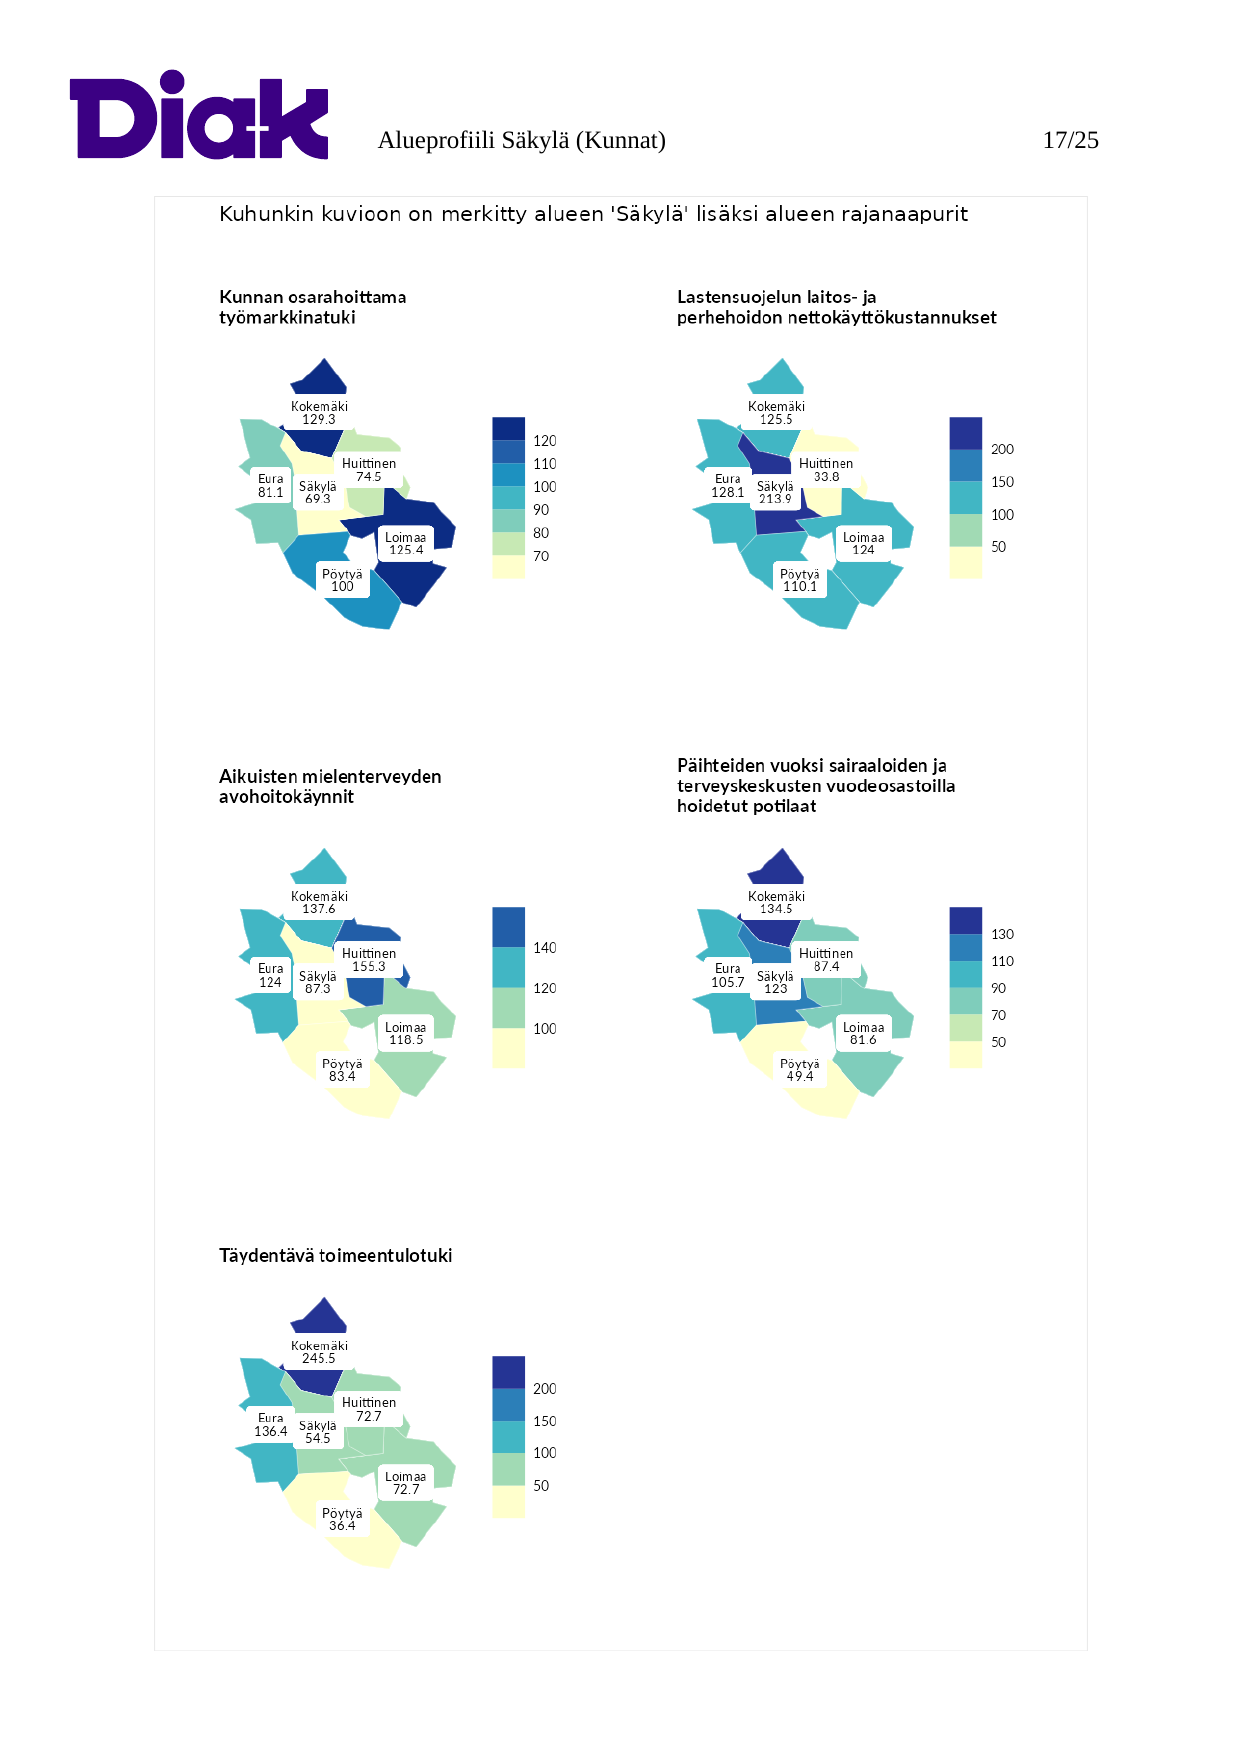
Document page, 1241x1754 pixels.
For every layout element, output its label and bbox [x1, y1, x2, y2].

picture [61, 196, 1179, 1651]
